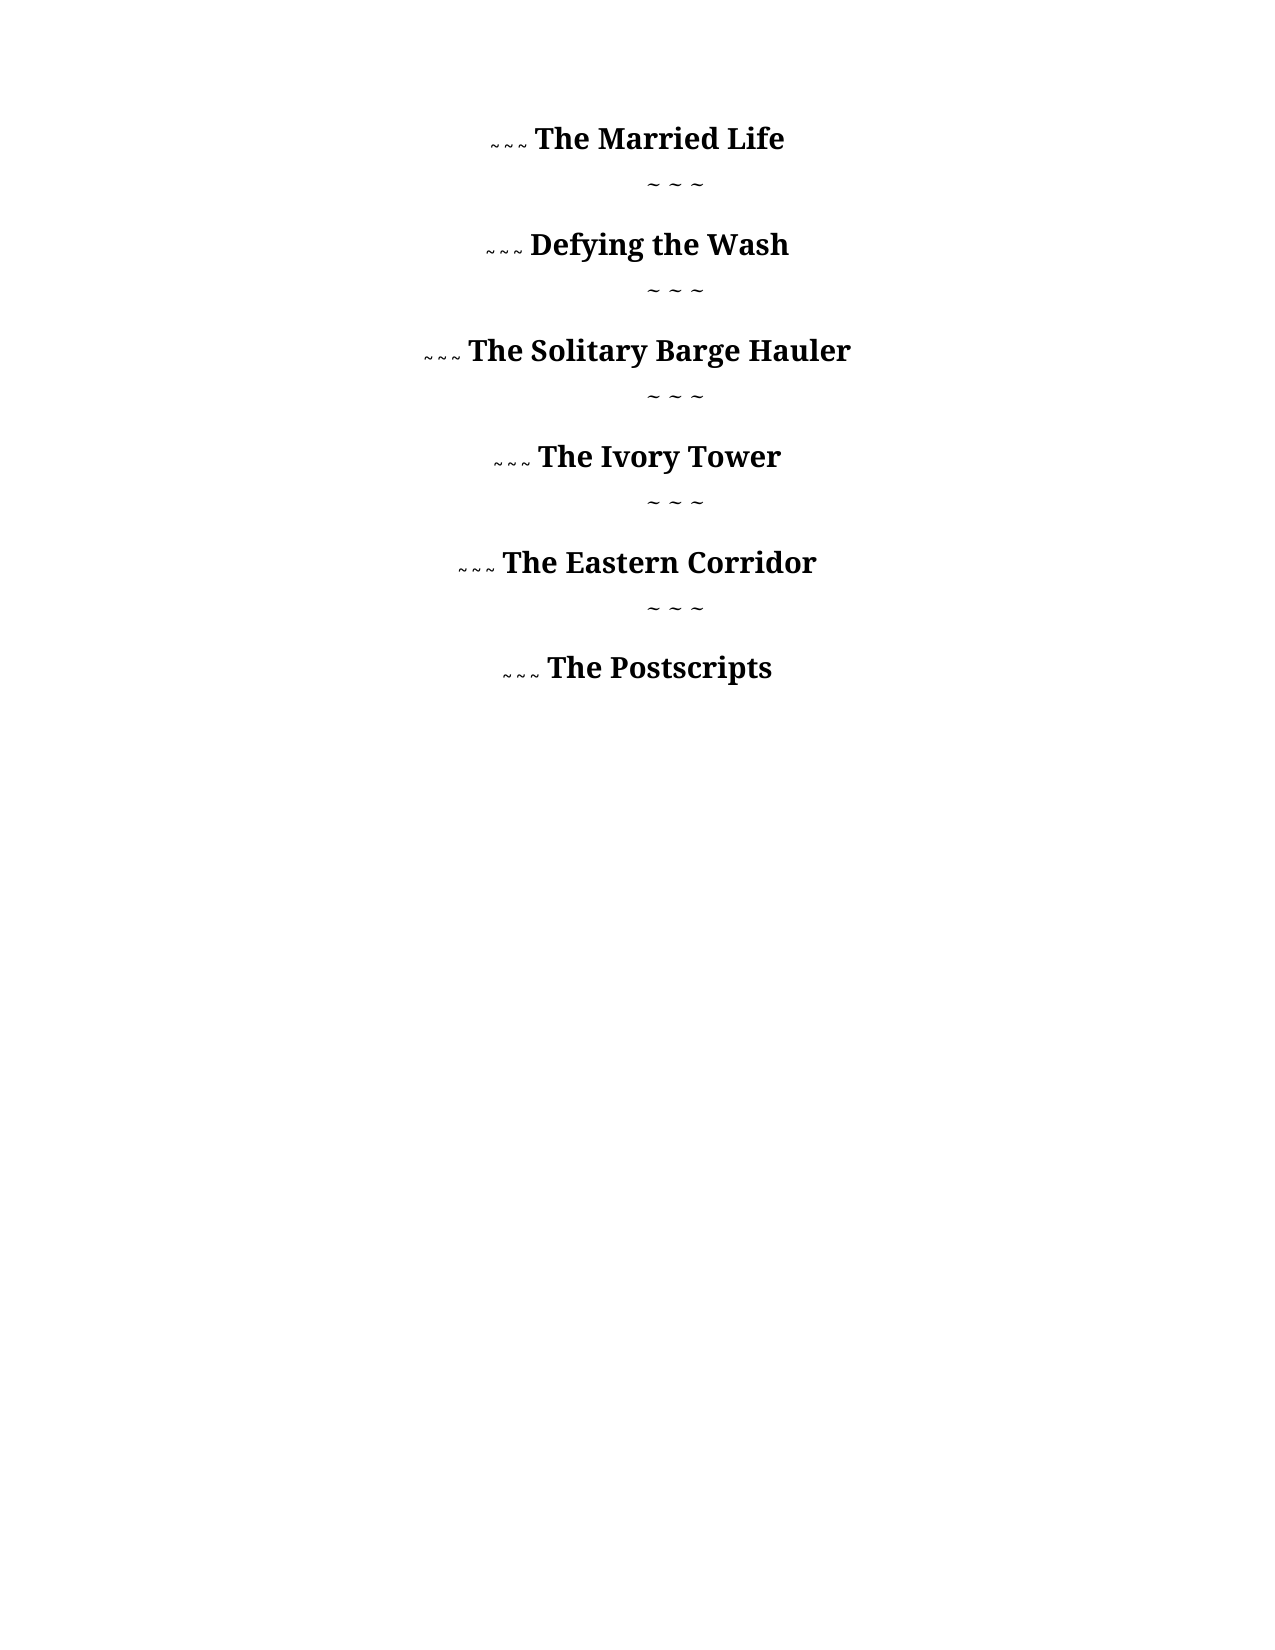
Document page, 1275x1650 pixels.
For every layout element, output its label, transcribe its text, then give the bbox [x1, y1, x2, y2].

subtitle ~ ~ ~ The Postscripts [156, 648, 1118, 687]
subtitle ~ ~ ~ [156, 276, 1118, 305]
subtitle ~ ~ ~ [156, 594, 1118, 623]
subtitle ~ ~ ~ [156, 170, 1118, 199]
subtitle ~ ~ ~ The Ivory Tower [156, 436, 1118, 476]
subtitle ~ ~ ~ The Solitary Barge Hauler [156, 330, 1118, 370]
subtitle ~ ~ ~ [156, 488, 1118, 517]
subtitle ~ ~ ~ [156, 382, 1118, 411]
subtitle ~ ~ ~ The Eastern Corridor [156, 542, 1118, 582]
subtitle ~ ~ ~ The Married Life [156, 118, 1118, 158]
subtitle ~ ~ ~ Defying the Wash [156, 224, 1118, 264]
